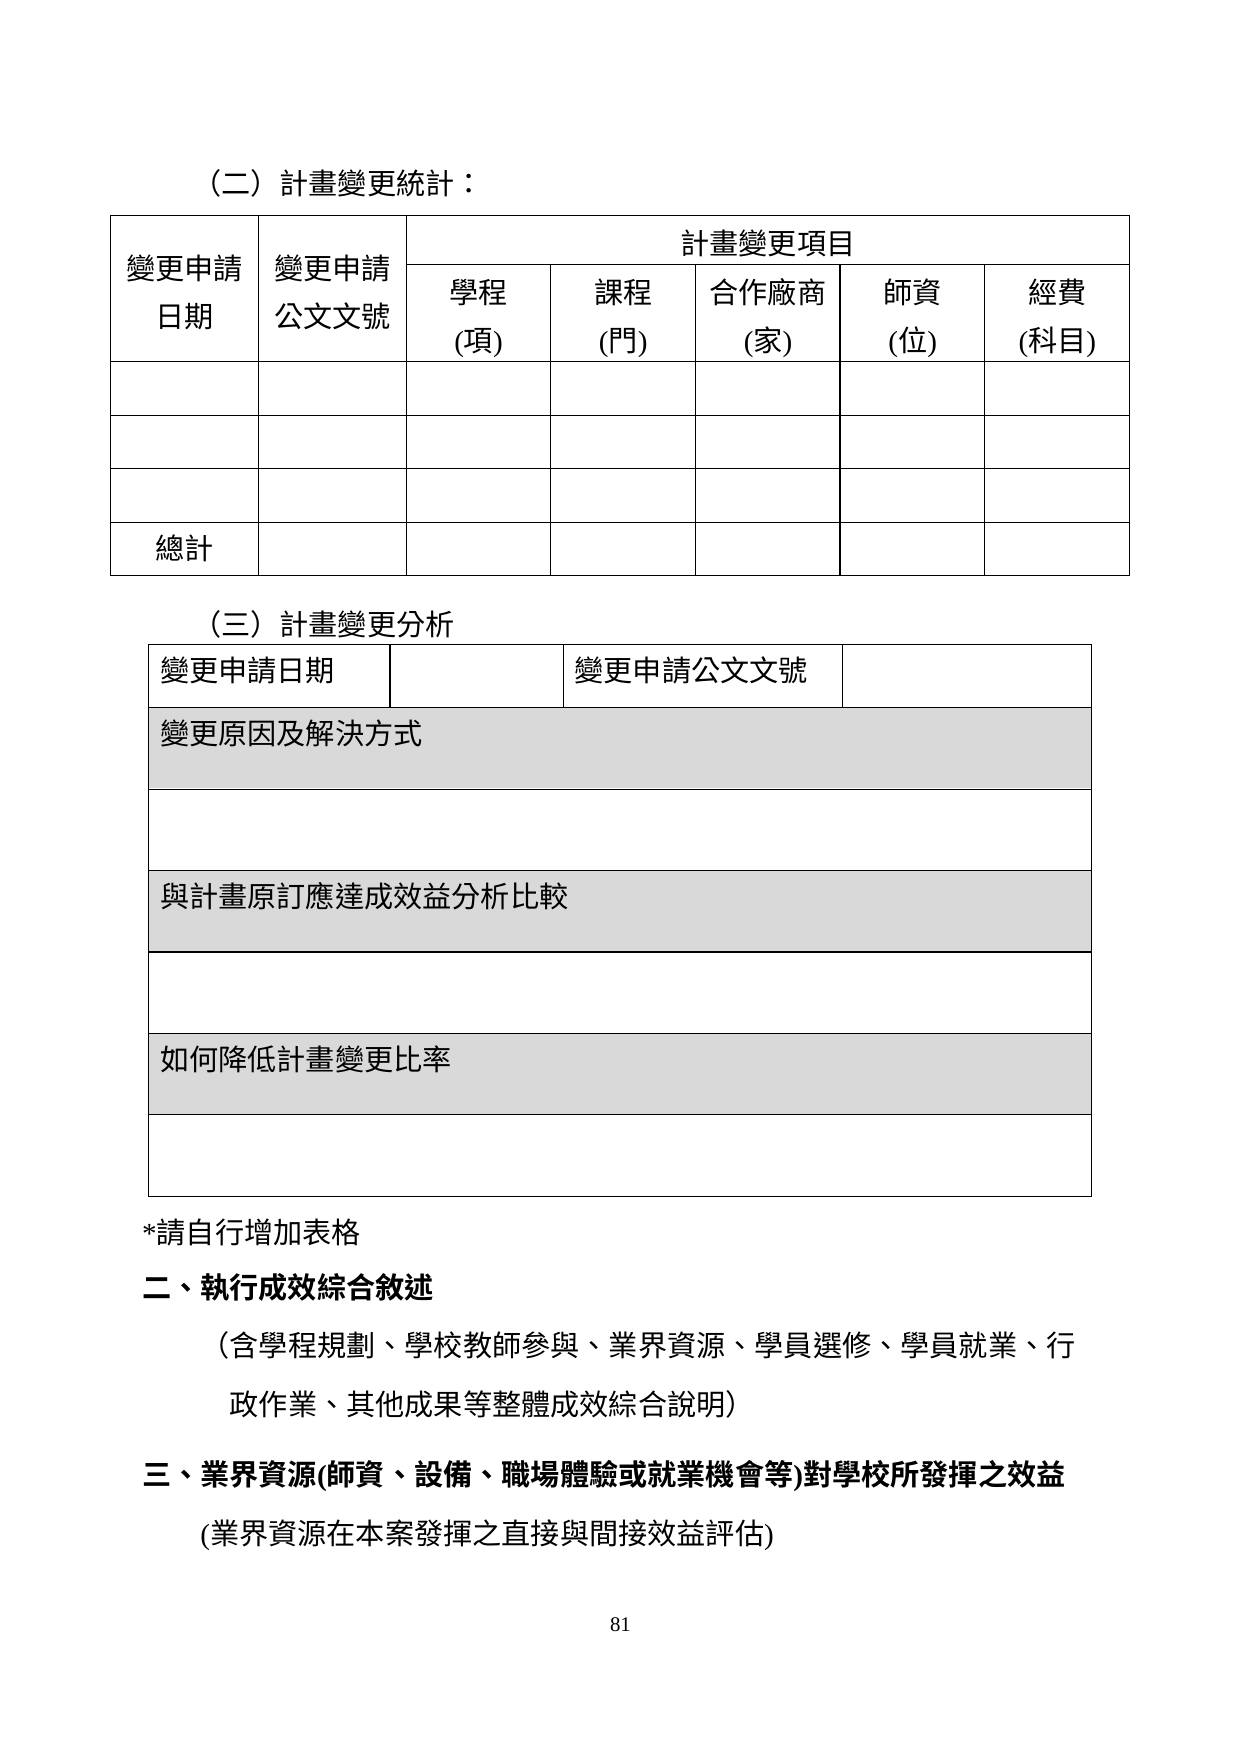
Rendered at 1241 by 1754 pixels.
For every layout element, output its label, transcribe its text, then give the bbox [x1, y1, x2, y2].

table_header 變更申請日期 [111, 216, 258, 361]
table_header [843, 645, 1091, 707]
table_cell [111, 362, 258, 415]
table_cell 與計畫原訂應達成效益分析比較 [149, 871, 1091, 951]
table_cell [407, 523, 550, 575]
text （含學程規劃、學校教師參與、業界資源、學員選修、學員就業、行政作業、其他成果等整體成效綜合說明） [200, 1310, 1098, 1427]
table_cell [985, 416, 1129, 468]
table_cell [407, 416, 550, 468]
text （二）計畫變更統計： [192, 161, 1098, 203]
table_cell 總計 [111, 523, 258, 575]
table_cell [149, 953, 1091, 1033]
table_cell 學程 (項) [407, 265, 550, 361]
table_cell [551, 469, 695, 522]
text 三、業界資源(師資、設備、職場體驗或就業機會等)對學校所發揮之效益 [142, 1439, 1098, 1497]
text 二、執行成效綜合敘述 [142, 1252, 1098, 1310]
table_cell [149, 790, 1091, 870]
text *請自行增加表格 [142, 1209, 1098, 1252]
table_cell 師資 (位) [841, 265, 984, 361]
table_header 變更申請公文文號 [564, 645, 842, 707]
table_header [391, 645, 563, 707]
table_cell [407, 469, 550, 522]
table_cell 合作廠商 (家) [696, 265, 839, 361]
table_cell [985, 362, 1129, 415]
table_cell 課程 (門) [551, 265, 695, 361]
table_cell [407, 362, 550, 415]
table_cell [841, 469, 984, 522]
table_cell [696, 362, 839, 415]
table_cell [259, 523, 406, 575]
table_cell [111, 416, 258, 468]
table_cell [841, 362, 984, 415]
table_cell [551, 362, 695, 415]
table_cell [696, 469, 839, 522]
table_cell [111, 469, 258, 522]
table_header 計畫變更項目 [407, 216, 1129, 264]
table_cell [841, 416, 984, 468]
table_cell [551, 416, 695, 468]
table_cell [985, 469, 1129, 522]
table_cell [259, 469, 406, 522]
table_header 變更申請公文文號 [259, 216, 406, 361]
table_cell [149, 1115, 1091, 1196]
text （三）計畫變更分析 [192, 601, 1098, 644]
table_cell [841, 523, 984, 575]
table_cell [696, 523, 839, 575]
table_cell [696, 416, 839, 468]
table_cell [551, 523, 695, 575]
table_header 變更申請日期 [149, 645, 389, 707]
text (業界資源在本案發揮之直接與間接效益評估) [142, 1497, 1098, 1556]
table_cell 經費 (科目) [985, 265, 1129, 361]
table_cell [259, 362, 406, 415]
table_cell [985, 523, 1129, 575]
table_cell 變更原因及解決方式 [149, 708, 1091, 788]
table_cell [259, 416, 406, 468]
table_cell 如何降低計畫變更比率 [149, 1034, 1091, 1114]
